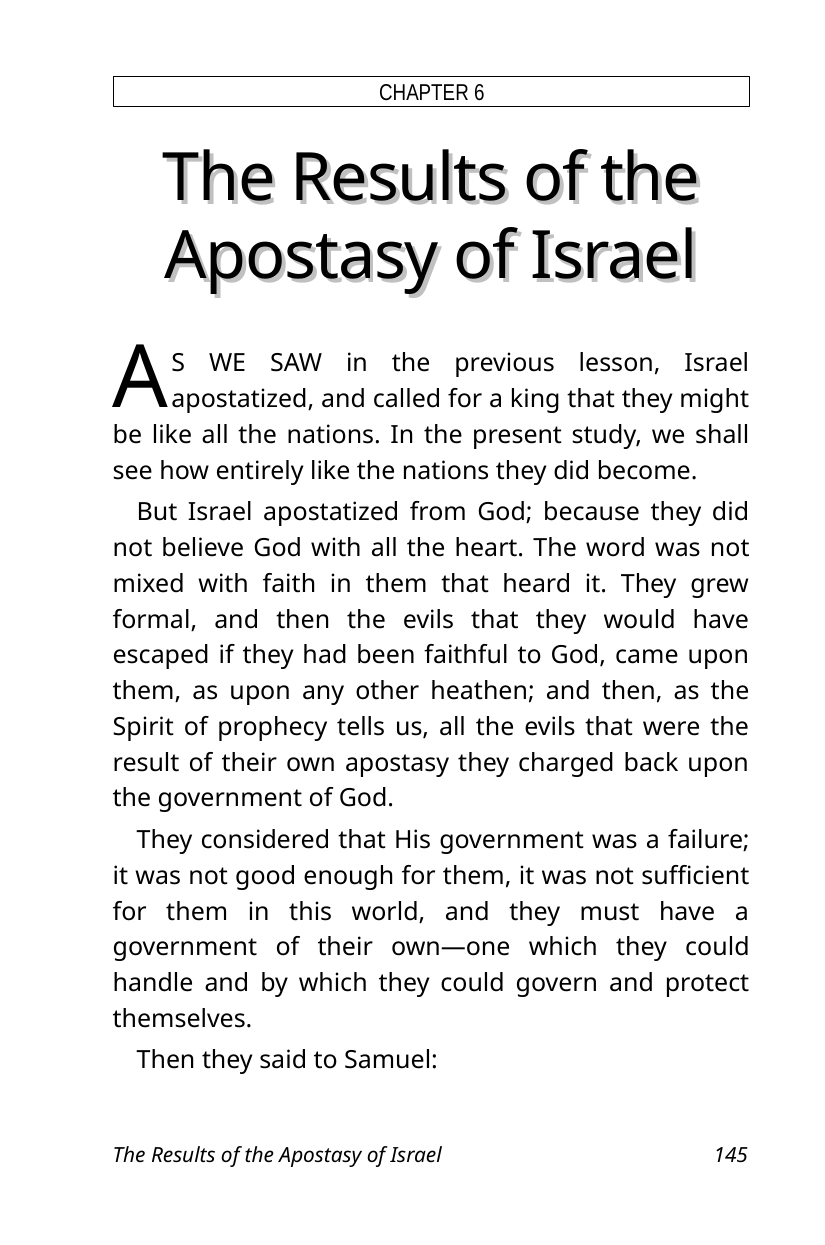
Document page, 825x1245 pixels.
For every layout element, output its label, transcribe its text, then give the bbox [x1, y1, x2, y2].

text Then they said to Samuel: [112, 1042, 750, 1076]
title The Results of the Apostasy of Israel [112, 138, 750, 294]
text AS WE SAW in the previous lesson, Israel apostatized, and called for a king that they might be like all the nations. In the present study, we shall see how entirely like the nations they did become. [112, 345, 750, 486]
text They considered that His government was a failure; it was not good enough for them, it was not sufficient for them in this world, and they must have a government of their own—one which they could handle and by which they could govern and protect themselves. [112, 822, 750, 1034]
text But Israel apostatized from God; because they did not believe God with all the heart. The word was not mixed with faith in them that heard it. They grew formal, and then the evils that they would have escaped if they had been faithful to God, came upon them, as upon any other heathen; and then, as the Spirit of prophecy tells us, all the evils that were the result of their own apostasy they charged back upon the government of God. [112, 494, 750, 814]
